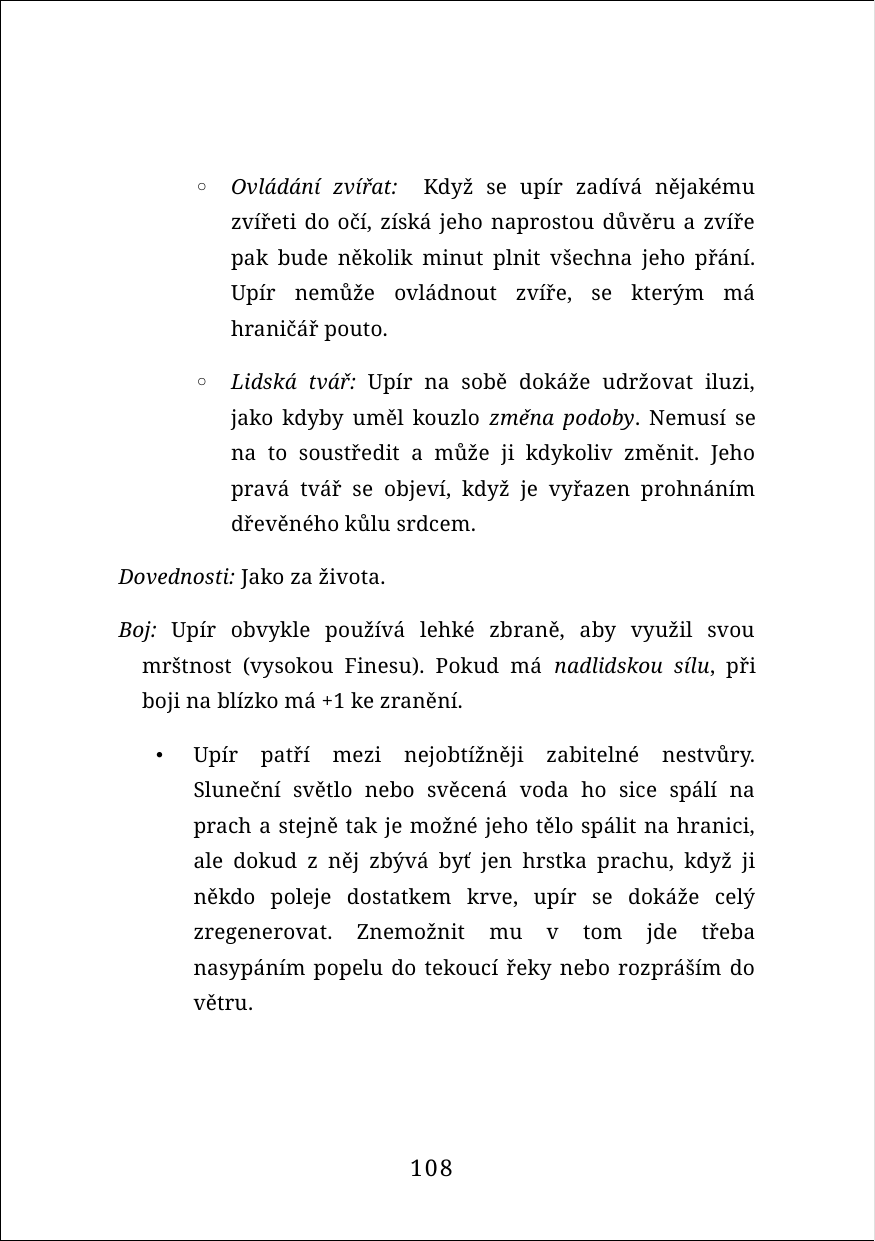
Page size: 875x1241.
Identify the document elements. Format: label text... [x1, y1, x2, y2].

text Boj: Upír obvykle používá lehké zbraně, aby využil svou mrštnost (vysokou Finesu). Pokud má nadlidskou sílu, při boji na blízko má +1 ke zranění. [118, 616, 756, 715]
list Upír patří mezi nejobtížněji zabitelné nestvůry. Sluneční světlo nebo svěcená voda ho sice spálí na prach a stejně tak je možné jeho tělo spálit na hranici, ale dokud z něj zbývá byť jen hrstka prachu, když ji někdo poleje dostatkem krve, upír se dokáže celý zregenerovat. Znemožnit mu v tom jde třeba nasypáním popelu do tekoucí řeky nebo rozpráším do větru. [156, 740, 756, 1017]
list Lidská tvář: Upír na sobě dokáže udržovat iluzi, jako kdyby uměl kouzlo změna podoby. Nemusí se na to soustředit a může ji kdykoliv změnit. Jeho pravá tvář se objeví, když je vyřazen prohnáním dřevěného kůlu srdcem. [193, 367, 756, 538]
text Dovednosti: Jako za života. [118, 562, 756, 591]
list Ovládání zvířat: Když se upír zadívá nějakému zvířeti do očí, získá jeho naprostou důvěru a zvíře pak bude několik minut plnit všechna jeho přání. Upír nemůže ovládnout zvíře, se kterým má hraničář pouto. [193, 172, 756, 342]
